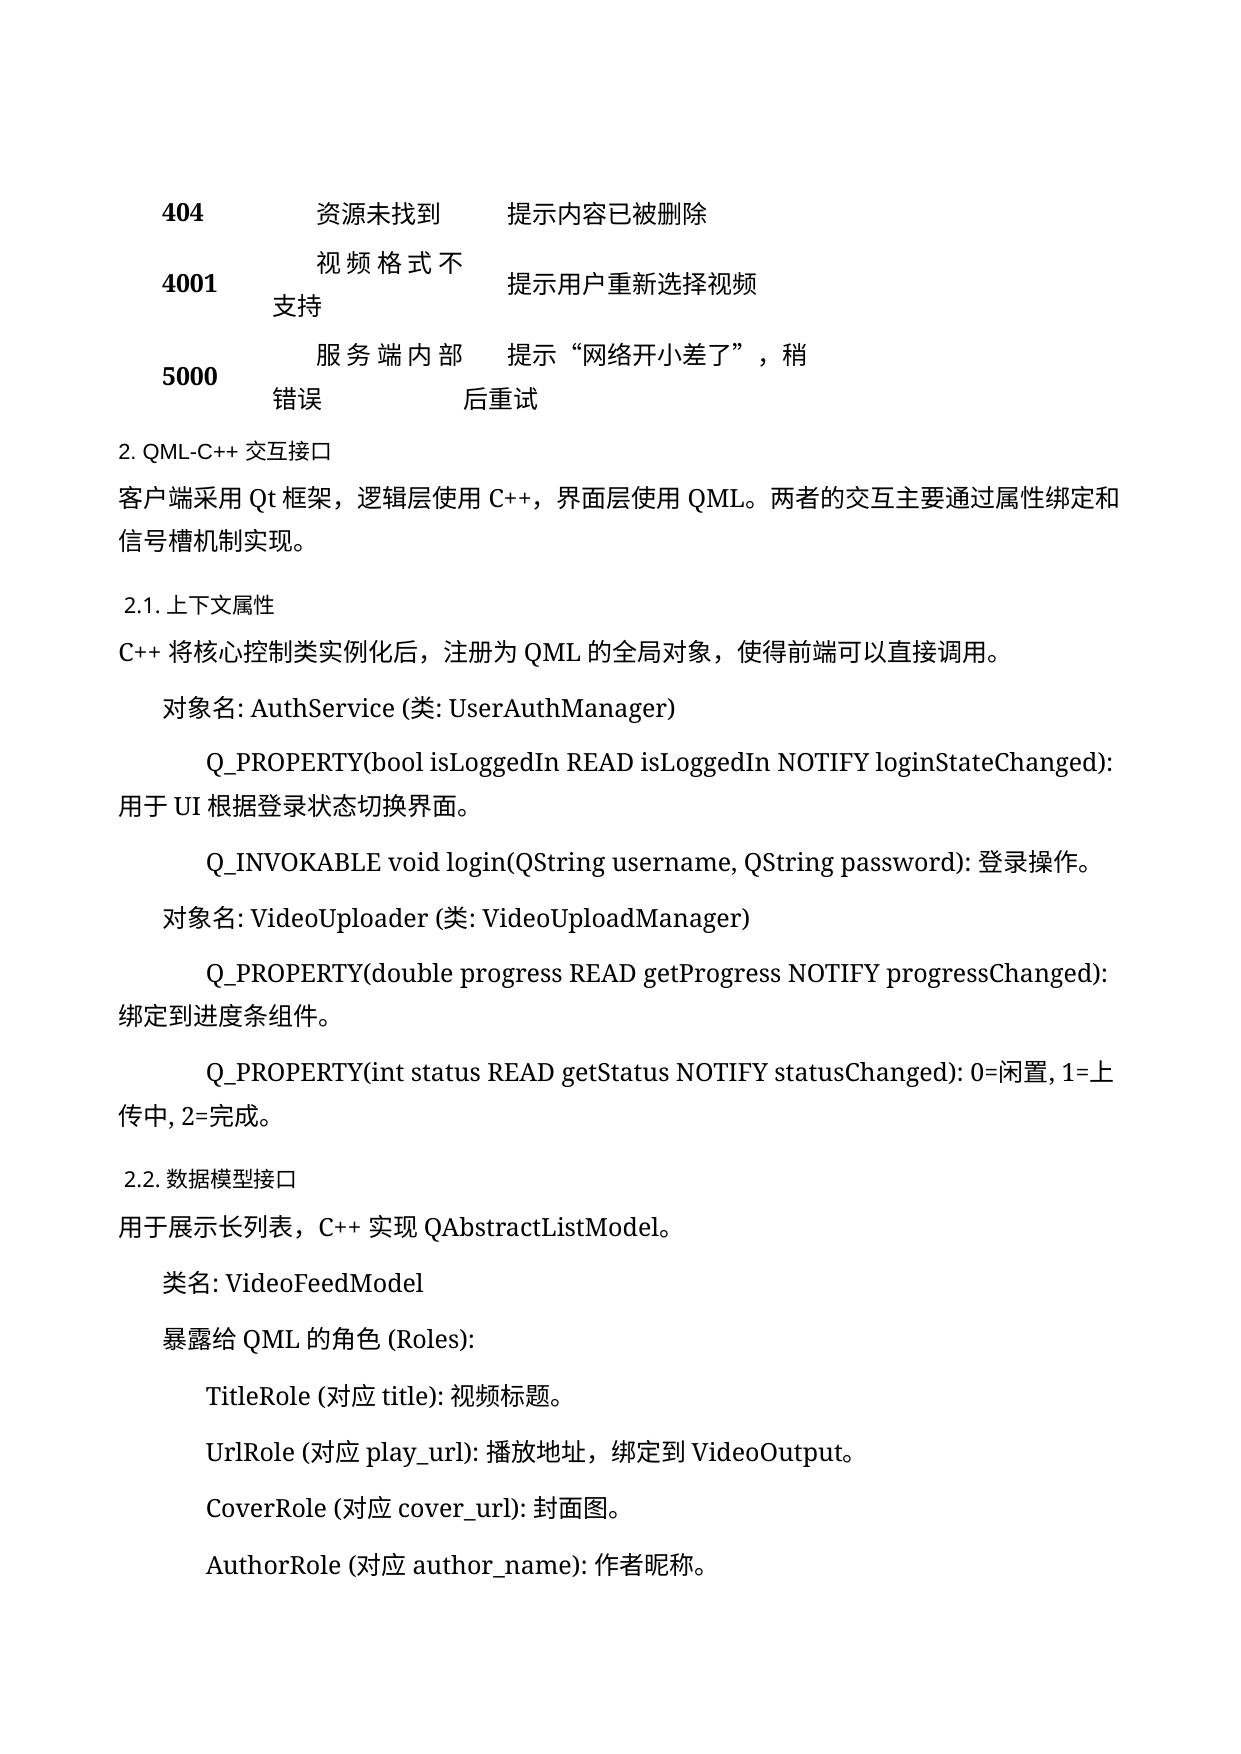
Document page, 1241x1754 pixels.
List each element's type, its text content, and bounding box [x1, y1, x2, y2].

table_cell 资源未找到 [273, 188, 463, 237]
text Q_PROPERTY(int status READ getStatus NOTIFY statusChanged): 0=闲置, 1=上传中, 2=完成。 [118, 1053, 1122, 1133]
table_cell 提示“网络开小差了”，稍后重试 [463, 329, 807, 422]
table_cell 提示用户重新选择视频 [463, 237, 807, 329]
text Q_PROPERTY(bool isLoggedIn READ isLoggedIn NOTIFY loginStateChanged): 用于 UI 根据登录状态切换界面。 [118, 745, 1122, 822]
table_cell 视频格式不支持 [273, 237, 463, 329]
text UrlRole (对应 play_url): 播放地址，绑定到 VideoOutput。 [118, 1432, 1122, 1469]
text AuthorRole (对应 author_name): 作者昵称。 [118, 1545, 1122, 1581]
table_cell 5000 [118, 329, 272, 422]
text 类名: VideoFeedModel [118, 1263, 1122, 1300]
table_cell 提示内容已被删除 [463, 188, 807, 237]
subtitle 上下文属性 [118, 588, 1122, 619]
text 对象名: VideoUploader (类: VideoUploadManager) [118, 899, 1122, 935]
subtitle 数据模型接口 [118, 1162, 1122, 1194]
table_cell 404 [118, 188, 272, 237]
text 客户端采用 Qt 框架，逻辑层使用 C++，界面层使用 QML。两者的交互主要通过属性绑定和信号槽机制实现。 [118, 478, 1122, 558]
text C++ 将核心控制类实例化后，注册为 QML 的全局对象，使得前端可以直接调用。 [118, 632, 1122, 668]
text 对象名: AuthService (类: UserAuthManager) [118, 689, 1122, 725]
text TitleRole (对应 title): 视频标题。 [118, 1376, 1122, 1412]
text 用于展示长列表，C++ 实现 QAbstractListModel。 [118, 1207, 1122, 1243]
subtitle QML-C++ 交互接口 [118, 434, 1122, 465]
table_cell 4001 [118, 237, 272, 329]
table_cell 服务端内部错误 [273, 329, 463, 422]
text CoverRole (对应 cover_url): 封面图。 [118, 1489, 1122, 1525]
text 暴露给 QML 的角色 (Roles): [118, 1320, 1122, 1356]
text Q_INVOKABLE void login(QString username, QString password): 登录操作。 [118, 843, 1122, 879]
text Q_PROPERTY(double progress READ getProgress NOTIFY progressChanged): 绑定到进度条组件。 [118, 955, 1122, 1033]
